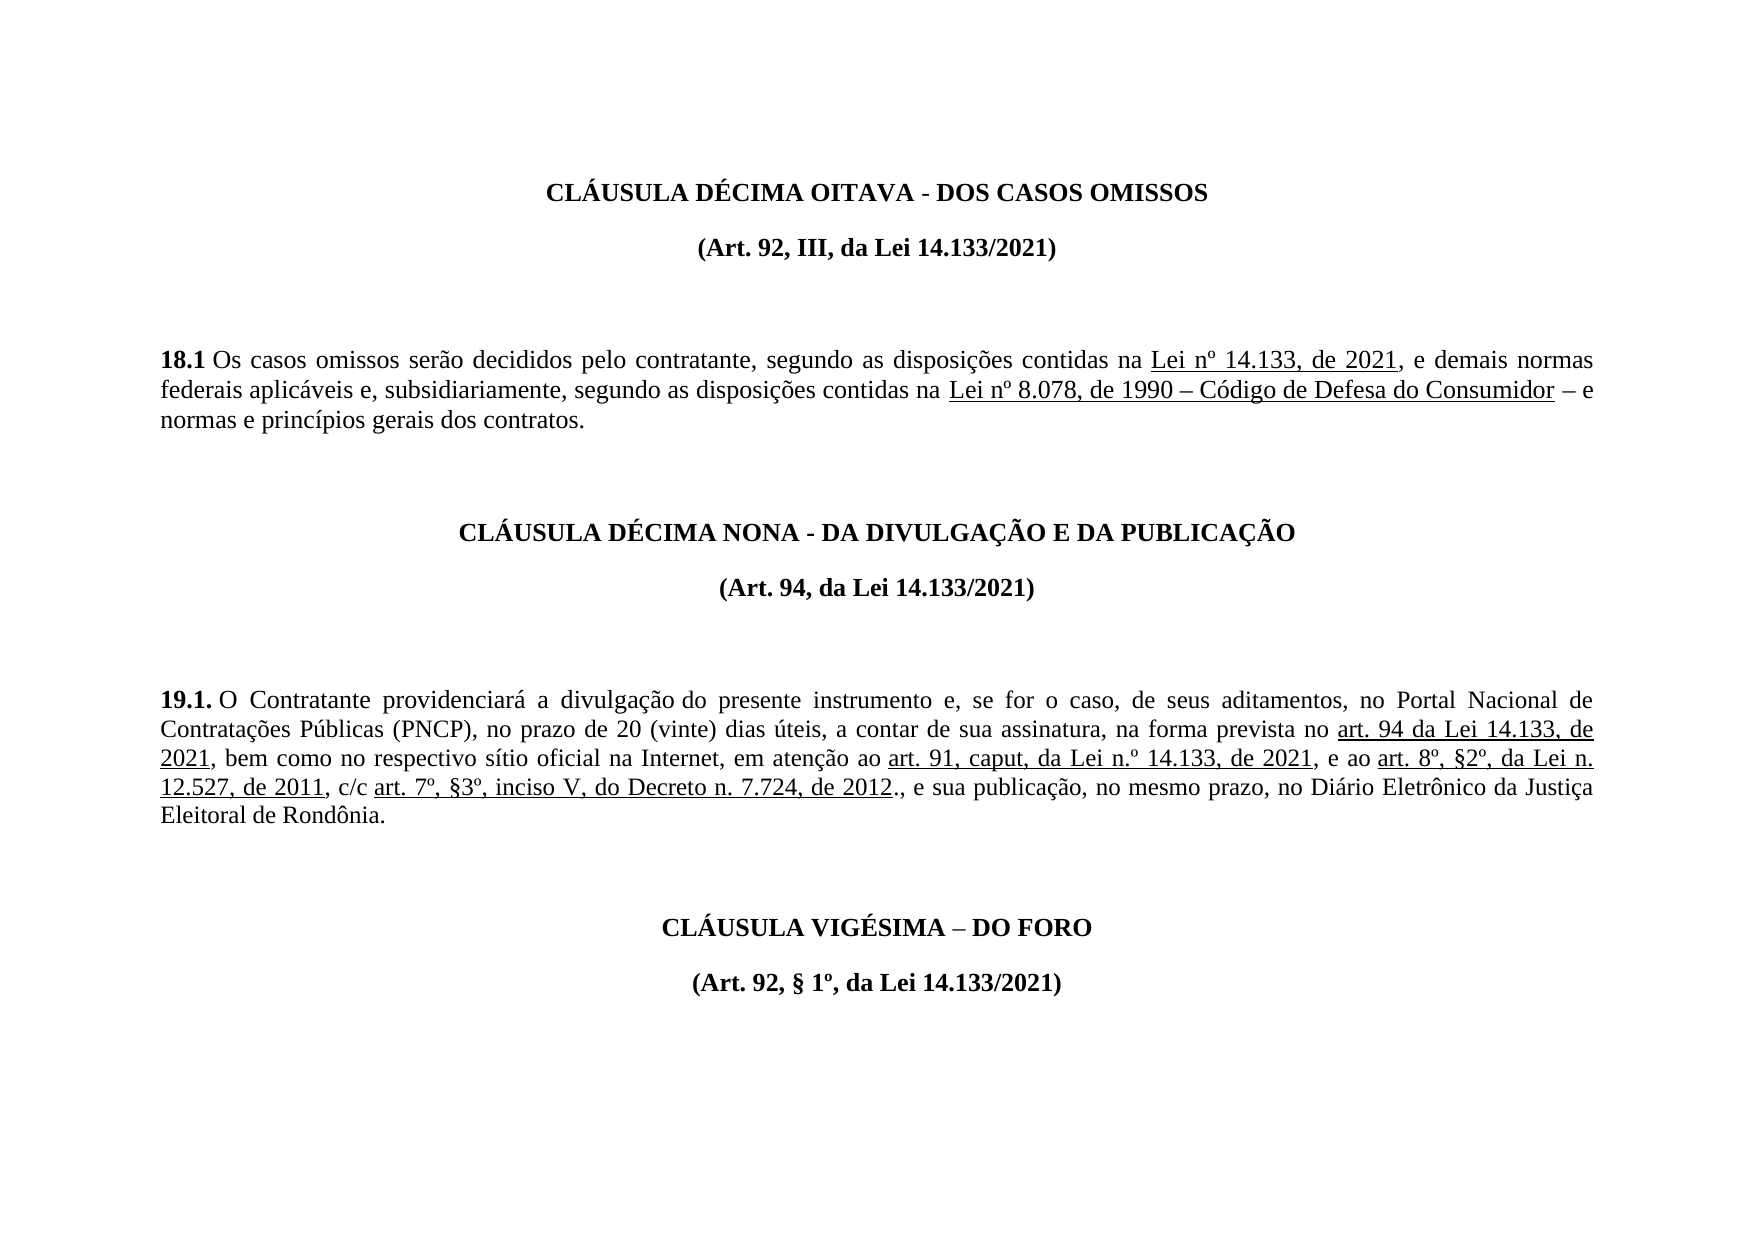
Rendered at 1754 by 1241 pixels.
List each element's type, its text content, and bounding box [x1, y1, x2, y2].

text CLÁUSULA VIGÉSIMA – DO FORO [160, 912, 1594, 942]
text (Art. 94, da Lei 14.133/2021) [160, 572, 1594, 602]
text 19.1. O Contratante providenciará a divulgação do presente instrumento e, se for o caso, de seus aditamentos, no Portal Nacional de Contratações Públicas (PNCP), no prazo de 20 (vinte) dias úteis, a contar de sua assinatura, na forma prevista no art. 94 da Lei 14.133, de 2021, bem como no respectivo sítio oficial na Internet, em atenção ao art. 91, caput, da Lei n.º 14.133, de 2021, e ao art. 8º, §2º, da Lei n. 12.527, de 2011, c/c art. 7º, §3º, inciso V, do Decreto n. 7.724, de 2012., e sua publicação, no mesmo prazo, no Diário Eletrônico da Justiça Eleitoral de Rondônia. [160, 684, 1594, 829]
text CLÁUSULA DÉCIMA NONA - DA DIVULGAÇÃO E DA PUBLICAÇÃO [160, 517, 1594, 547]
text CLÁUSULA DÉCIMA OITAVA - DOS CASOS OMISSOS [160, 177, 1594, 207]
text (Art. 92, § 1º, da Lei 14.133/2021) [160, 967, 1594, 997]
text 18.1 Os casos omissos serão decididos pelo contratante, segundo as disposições contidas na Lei nº 14.133, de 2021, e demais normas federais aplicáveis e, subsidiariamente, segundo as disposições contidas na Lei nº 8.078, de 1990 – Código de Defesa do Consumidor – e normas e princípios gerais dos contratos. [160, 344, 1594, 434]
text (Art. 92, III, da Lei 14.133/2021) [160, 232, 1594, 262]
